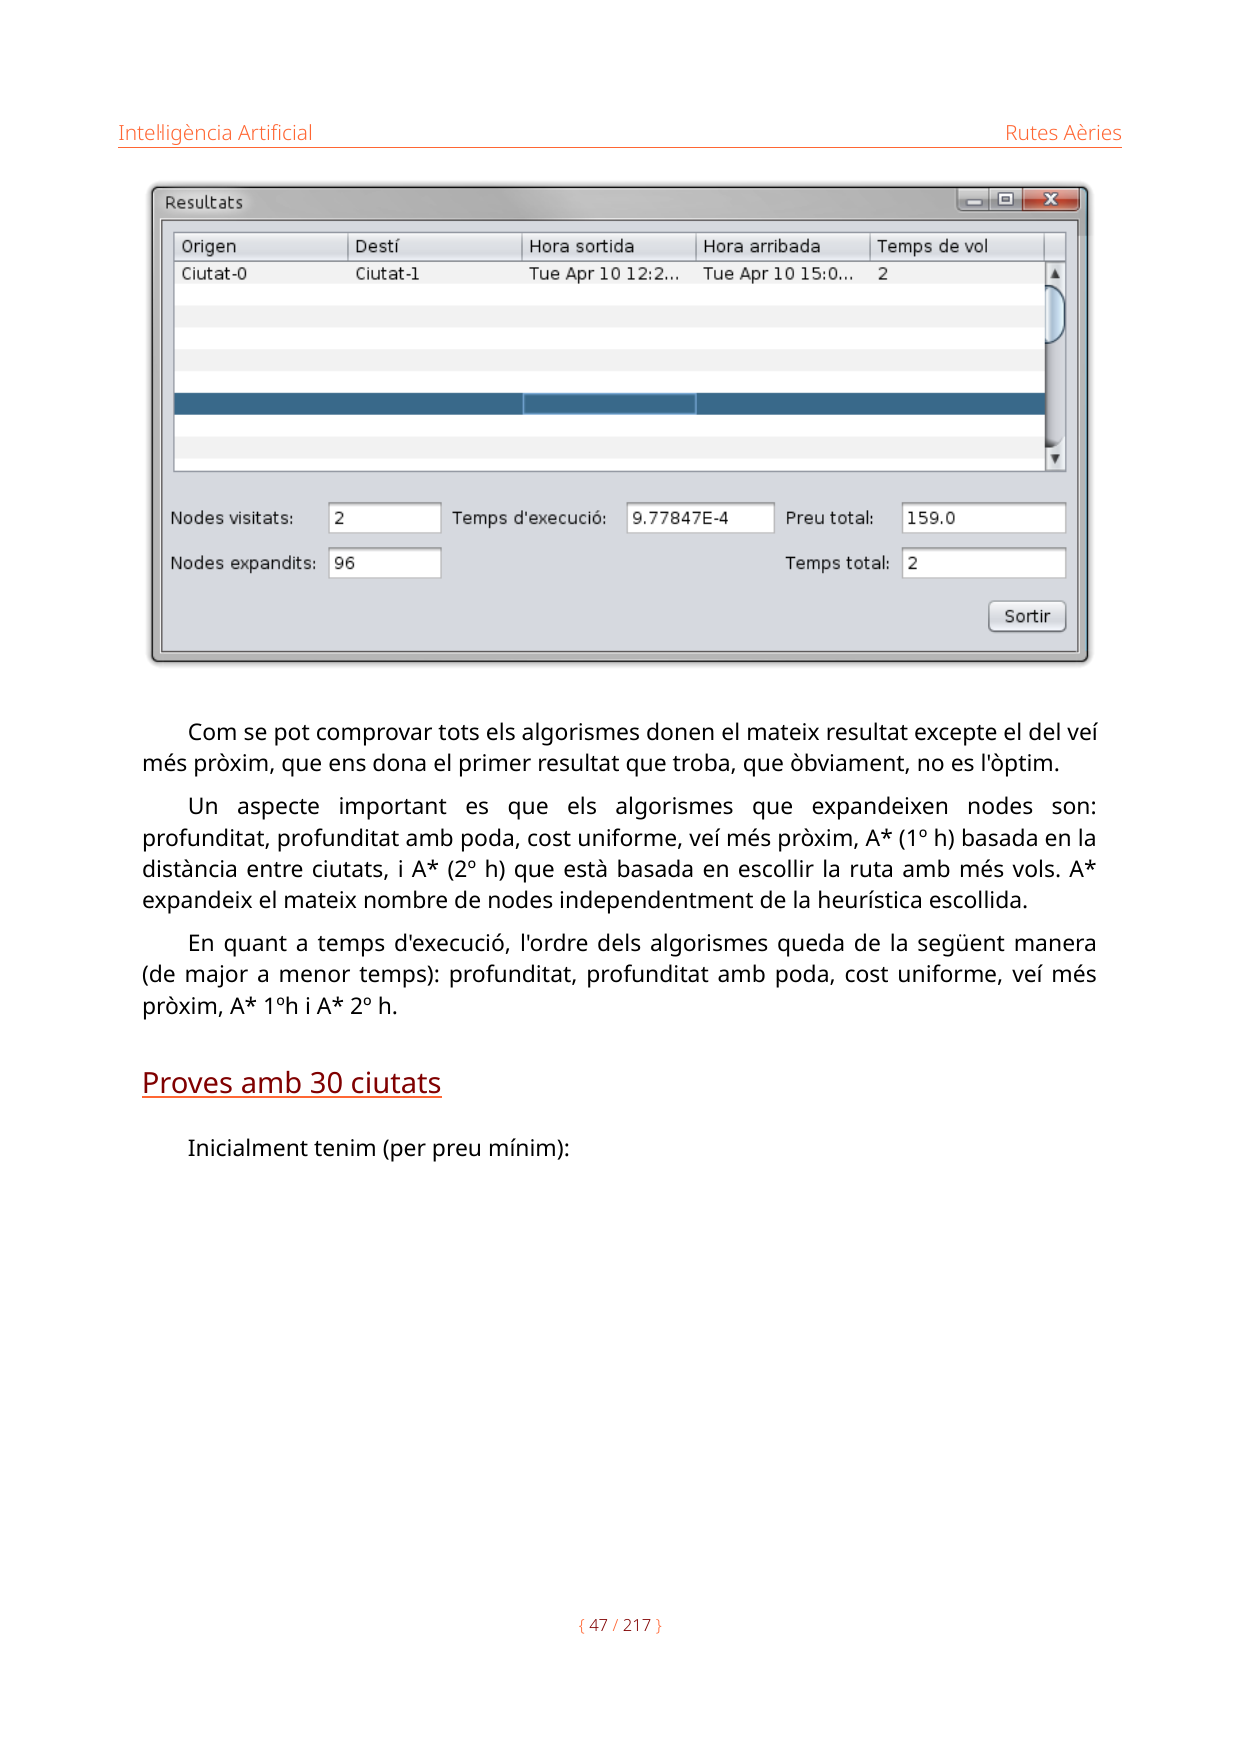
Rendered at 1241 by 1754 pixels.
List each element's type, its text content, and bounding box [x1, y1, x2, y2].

text En quant a temps d'execució, l'ordre dels algorismes queda de la següent manera (de major a menor temps): profunditat, profunditat amb poda, cost uniforme, veí més pròxim, A* 1ºh i A* 2º h. [142, 927, 1098, 1021]
text Un aspecte important es que els algorismes que expandeixen nodes son: profunditat, profunditat amb poda, cost uniforme, veí més pròxim, A* (1º h) basada en la distància entre ciutats, i A* (2º h) que està basada en escollir la ruta amb més vols. A* expandeix el mateix nombre de nodes independentment de la heurística escollida. [142, 790, 1098, 915]
subtitle Proves amb 30 ciutats [130, 1062, 1122, 1102]
picture [141, 177, 1099, 673]
text Inicialment tenim (per preu mínim): [142, 1131, 1098, 1163]
text Com se pot comprovar tots els algorismes donen el mateix resultat excepte el del veí més pròxim, que ens dona el primer resultat que troba, que òbviament, no es l'òptim. [142, 716, 1098, 778]
